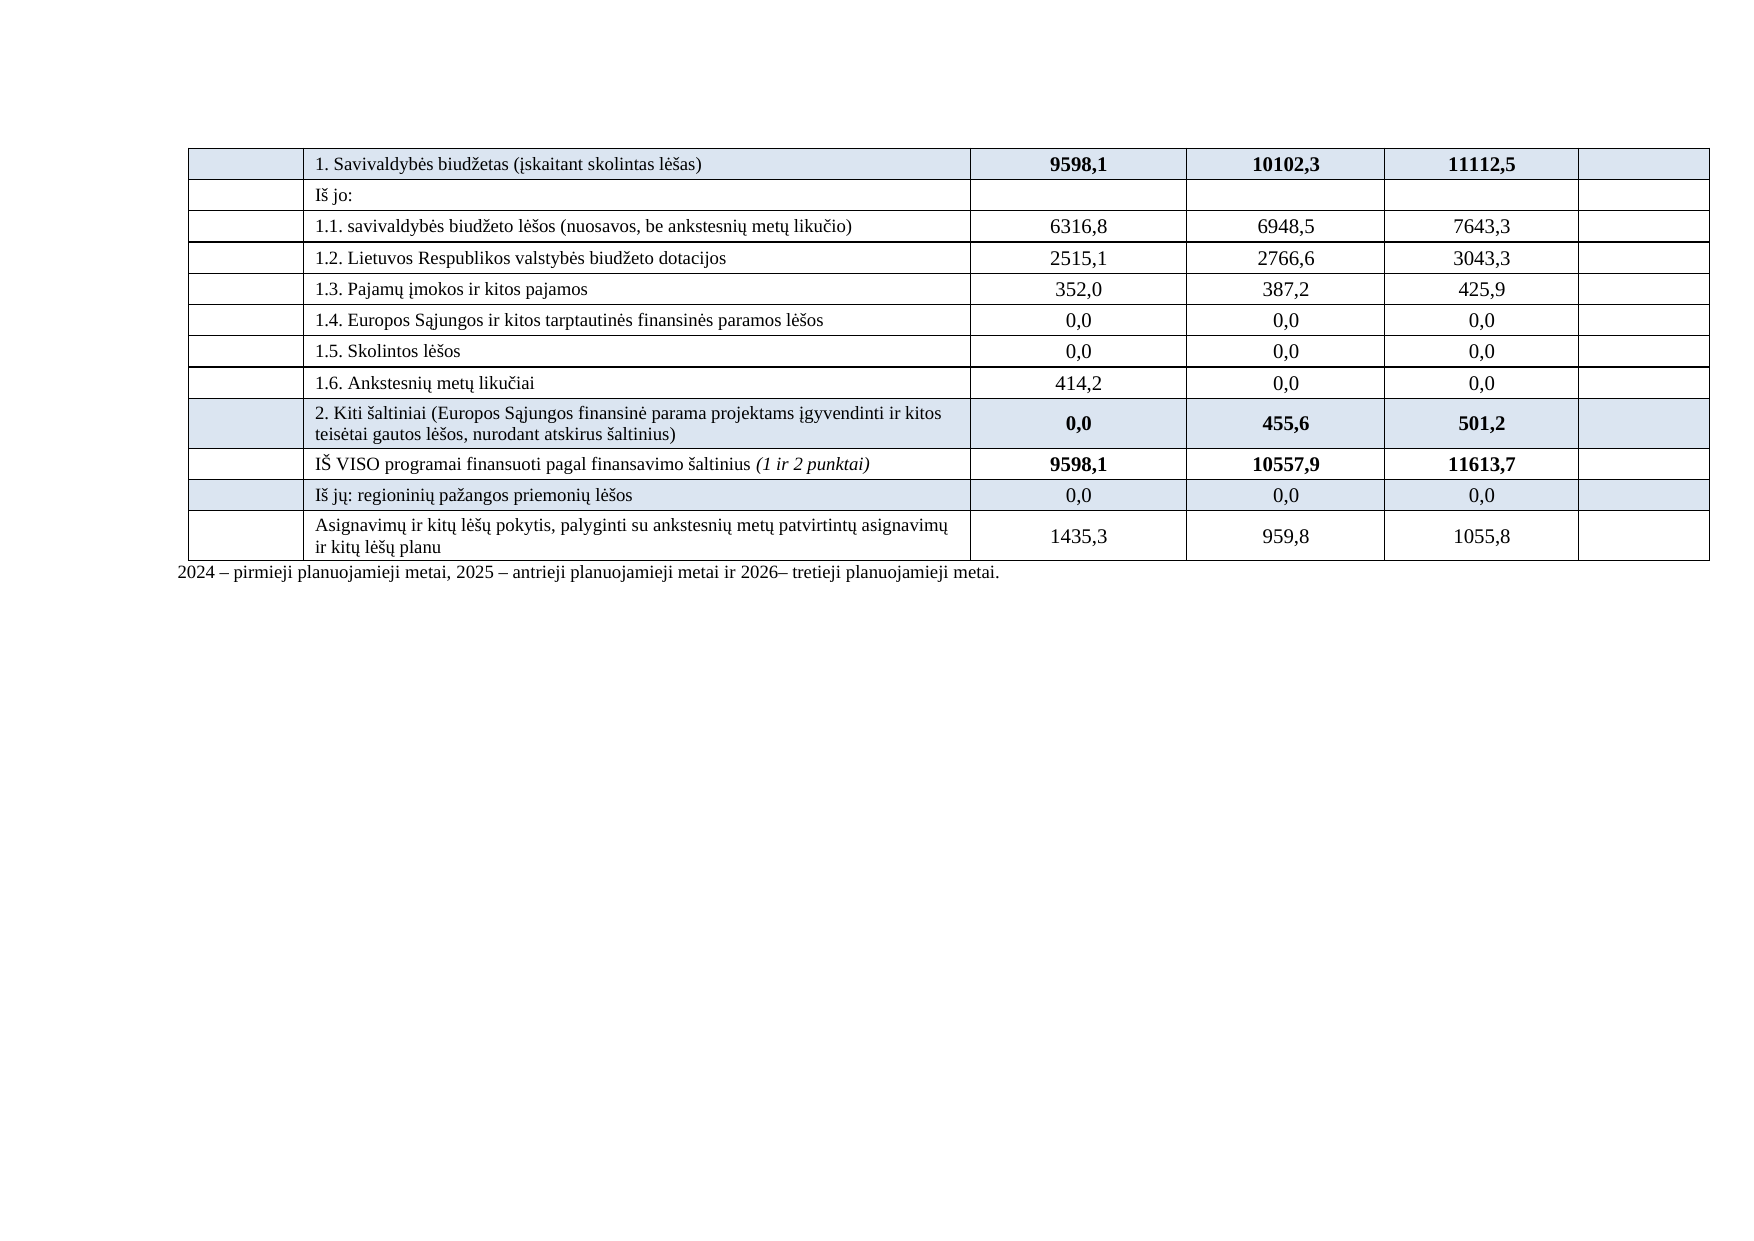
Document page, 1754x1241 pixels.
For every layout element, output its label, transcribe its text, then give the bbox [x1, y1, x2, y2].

table_cell 0,0 [1385, 480, 1578, 510]
table_cell 0,0 [971, 480, 1186, 510]
table_cell 0,0 [971, 399, 1186, 448]
table_cell 6948,5 [1187, 211, 1384, 241]
table_cell 2. Kiti šaltiniai (Europos Sąjungos finansinė parama projektams įgyvendinti ir kitos teisėtai gautos lėšos, nurodant atskirus šaltinius) [304, 399, 970, 448]
table_cell 10557,9 [1187, 449, 1384, 479]
table_cell 414,2 [971, 368, 1186, 398]
table_cell 0,0 [1187, 305, 1384, 335]
table_cell [189, 368, 303, 398]
table_cell 0,0 [971, 305, 1186, 335]
table_cell [189, 480, 303, 510]
table_cell IŠ VISO programai finansuoti pagal finansavimo šaltinius (1 ir 2 punktai) [304, 449, 970, 479]
table_cell [1579, 211, 1709, 241]
table_cell 0,0 [1187, 480, 1384, 510]
table_cell 11112,5 [1385, 149, 1578, 179]
table_cell 1.2. Lietuvos Respublikos valstybės biudžeto dotacijos [304, 243, 970, 273]
table_cell [189, 305, 303, 335]
table_cell [189, 180, 303, 210]
table_cell 2515,1 [971, 243, 1186, 273]
table_cell [189, 243, 303, 273]
table_cell [1579, 336, 1709, 366]
table_cell [1579, 449, 1709, 479]
table_cell [971, 180, 1186, 210]
table_cell 10102,3 [1187, 149, 1384, 179]
table_cell 1.6. Ankstesnių metų likučiai [304, 368, 970, 398]
table_cell [189, 511, 303, 560]
table_cell 455,6 [1187, 399, 1384, 448]
table_cell [189, 399, 303, 448]
table_cell [1579, 149, 1709, 179]
table_cell 1.5. Skolintos lėšos [304, 336, 970, 366]
text 2024 – pirmieji planuojamieji metai, 2025 – antrieji planuojamieji metai ir 2026– tretieji planuojamieji metai. [177, 561, 1695, 583]
table_cell [189, 211, 303, 241]
table_cell 387,2 [1187, 274, 1384, 304]
table_cell 1. Savivaldybės biudžetas (įskaitant skolintas lėšas) [304, 149, 970, 179]
table_cell [189, 149, 303, 179]
table_cell 1.4. Europos Sąjungos ir kitos tarptautinės finansinės paramos lėšos [304, 305, 970, 335]
table_cell 352,0 [971, 274, 1186, 304]
table_cell [1579, 511, 1709, 560]
table_cell 11613,7 [1385, 449, 1578, 479]
table_cell 3043,3 [1385, 243, 1578, 273]
table_cell [189, 274, 303, 304]
table_cell 1435,3 [971, 511, 1186, 560]
table_cell 0,0 [1187, 336, 1384, 366]
table_cell [1579, 274, 1709, 304]
table_cell 1.3. Pajamų įmokos ir kitos pajamos [304, 274, 970, 304]
table_cell [1579, 480, 1709, 510]
table_cell [1579, 368, 1709, 398]
table_cell 1055,8 [1385, 511, 1578, 560]
table_cell [1187, 180, 1384, 210]
table_cell 959,8 [1187, 511, 1384, 560]
table_cell 6316,8 [971, 211, 1186, 241]
table_cell 0,0 [1385, 336, 1578, 366]
table_cell Iš jo: [304, 180, 970, 210]
table_cell 0,0 [1385, 368, 1578, 398]
table_cell 9598,1 [971, 149, 1186, 179]
table_cell [189, 449, 303, 479]
table_cell 2766,6 [1187, 243, 1384, 273]
table_cell 7643,3 [1385, 211, 1578, 241]
table_cell Iš jų: regioninių pažangos priemonių lėšos [304, 480, 970, 510]
table_cell [189, 336, 303, 366]
table_cell 425,9 [1385, 274, 1578, 304]
table_cell 1.1. savivaldybės biudžeto lėšos (nuosavos, be ankstesnių metų likučio) [304, 211, 970, 241]
table_cell [1385, 180, 1578, 210]
table_cell Asignavimų ir kitų lėšų pokytis, palyginti su ankstesnių metų patvirtintų asignavimų ir kitų lėšų planu [304, 511, 970, 560]
table_cell [1579, 305, 1709, 335]
table_cell [1579, 180, 1709, 210]
table_cell 0,0 [971, 336, 1186, 366]
table_cell 0,0 [1385, 305, 1578, 335]
table_cell 0,0 [1187, 368, 1384, 398]
table_cell 501,2 [1385, 399, 1578, 448]
table_cell [1579, 243, 1709, 273]
table_cell 9598,1 [971, 449, 1186, 479]
table_cell [1579, 399, 1709, 448]
